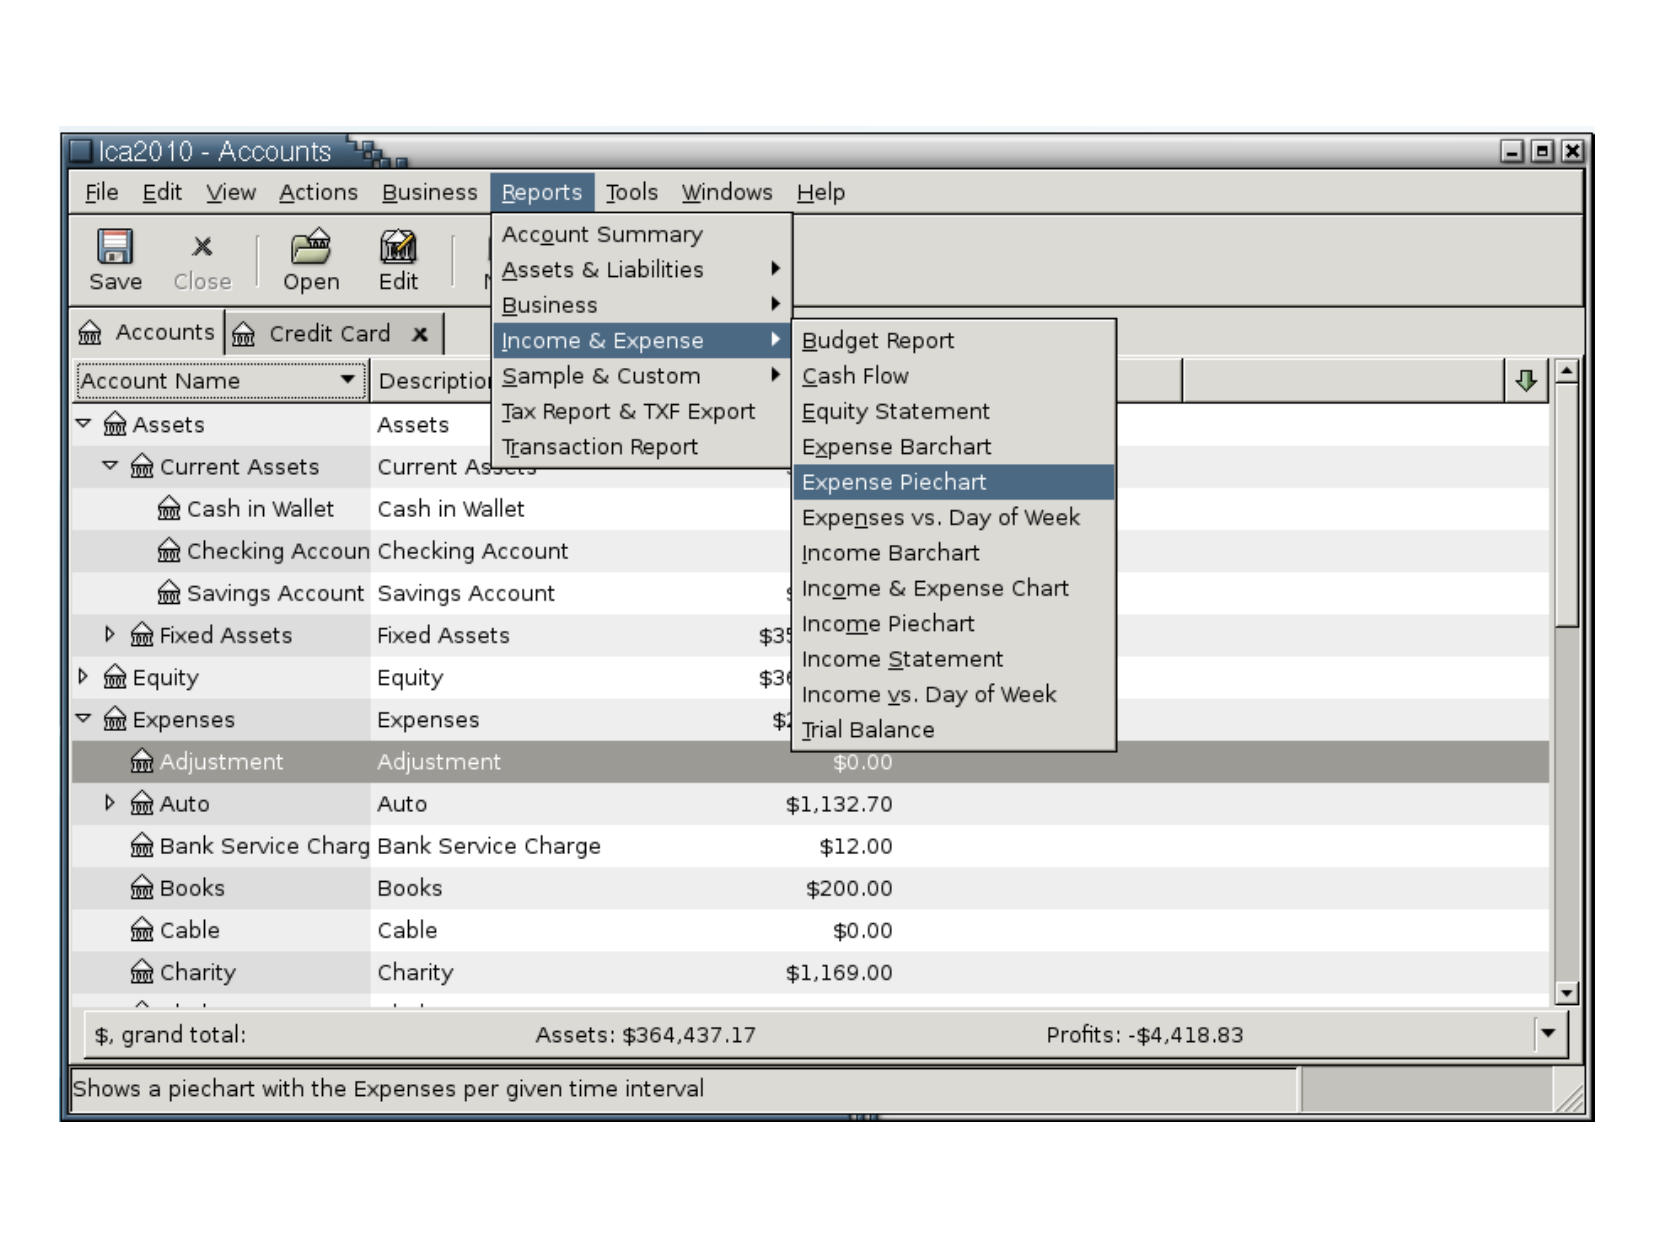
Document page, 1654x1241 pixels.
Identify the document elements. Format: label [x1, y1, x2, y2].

picture [59, 126, 1595, 1123]
